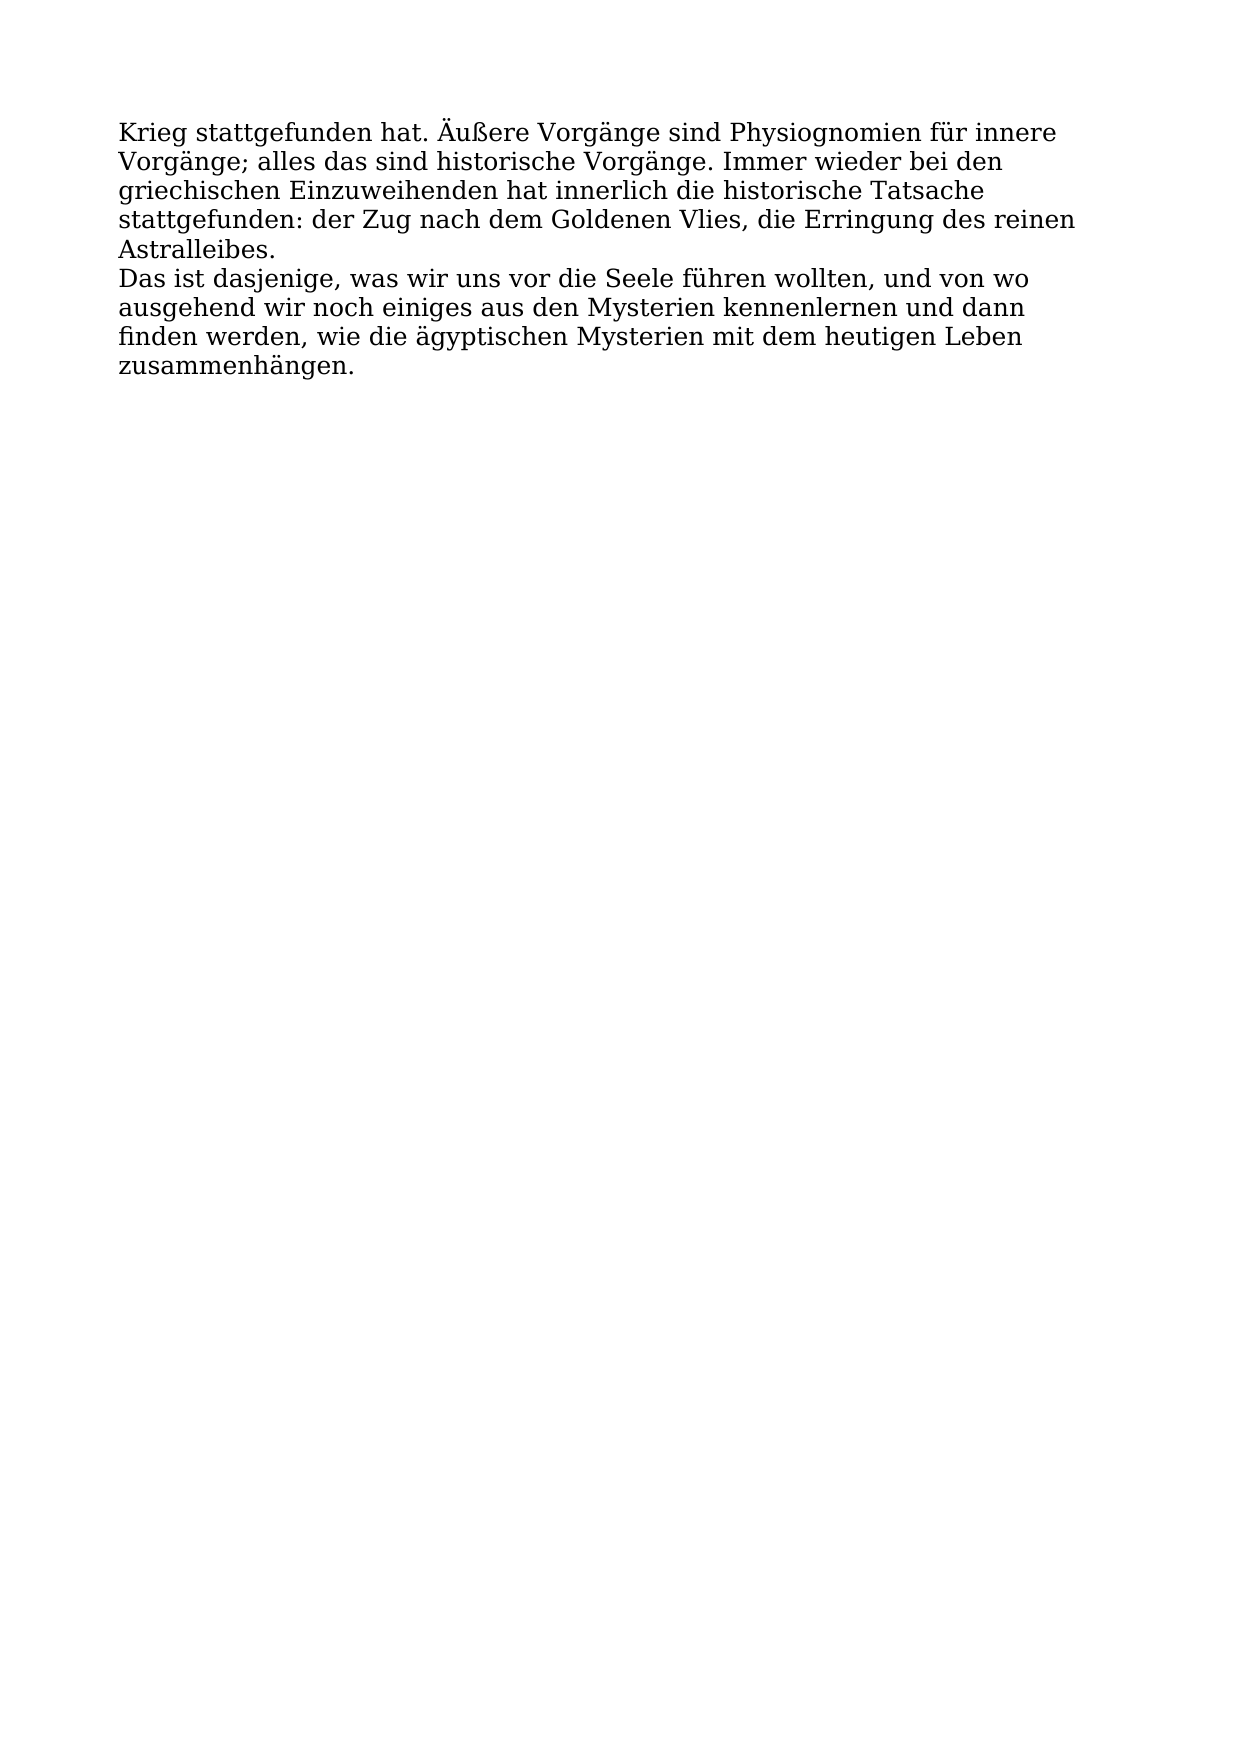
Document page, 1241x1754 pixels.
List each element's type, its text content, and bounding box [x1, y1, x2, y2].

text finden werden, wie die ägyptischen Mysterien mit dem heutigen Leben [118, 322, 1122, 351]
text ausgehend wir noch einiges aus den Mysterien kennenlernen und dann [118, 293, 1122, 322]
text Astralleibes. [118, 235, 1122, 264]
text Das ist dasjenige, was wir uns vor die Seele führen wollten, und von wo [118, 264, 1122, 293]
text zusammenhängen. [118, 351, 1122, 381]
text Vorgänge; alles das sind historische Vorgänge. Immer wieder bei den [118, 147, 1122, 176]
text griechischen Einzuweihenden hat innerlich die historische Tatsache [118, 176, 1122, 206]
text stattgefunden: der Zug nach dem Goldenen Vlies, die Erringung des reinen [118, 206, 1122, 235]
text Krieg stattgefunden hat. Äußere Vorgänge sind Physiognomien für innere [118, 118, 1122, 147]
